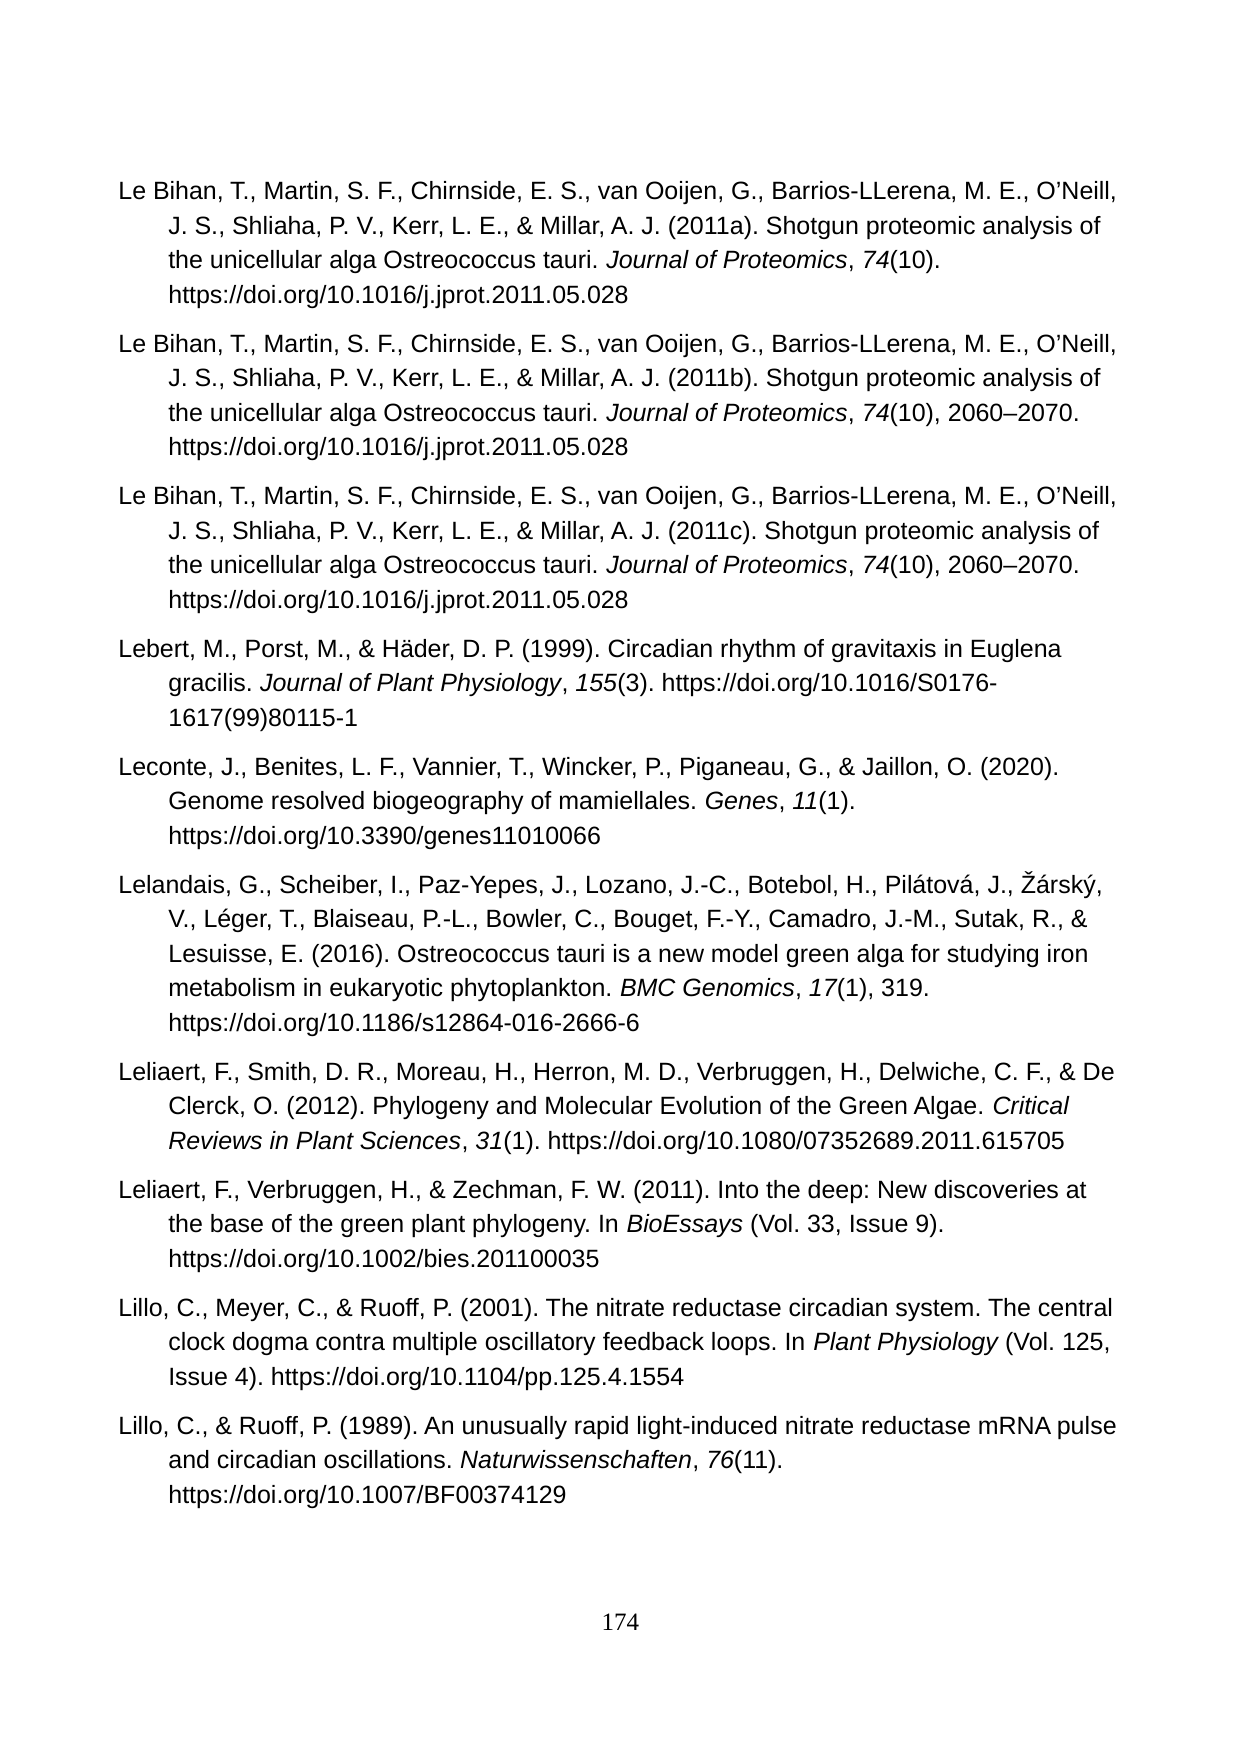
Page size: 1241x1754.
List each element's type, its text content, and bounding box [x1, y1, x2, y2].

text Le Bihan, T., Martin, S. F., Chirnside, E. S., van Ooijen, G., Barrios-LLerena, M. E., O’Neill, J. S., Shliaha, P. V., Kerr, L. E., & Millar, A. J. (2011a). Shotgun proteomic analysis of the unicellular alga Ostreococcus tauri. Journal of Proteomics, 74(10). https://doi.org/10.1016/j.jprot.2011.05.028 [118, 176, 1122, 308]
text Leliaert, F., Smith, D. R., Moreau, H., Herron, M. D., Verbruggen, H., Delwiche, C. F., & De Clerck, O. (2012). Phylogeny and Molecular Evolution of the Green Algae. Critical Reviews in Plant Sciences, 31(1). https://doi.org/10.1080/07352689.2011.615705 [118, 1057, 1122, 1154]
text Lillo, C., Meyer, C., & Ruoff, P. (2001). The nitrate reductase circadian system. The central clock dogma contra multiple oscillatory feedback loops. In Plant Physiology (Vol. 125, Issue 4). https://doi.org/10.1104/pp.125.4.1554 [118, 1293, 1122, 1391]
text Le Bihan, T., Martin, S. F., Chirnside, E. S., van Ooijen, G., Barrios-LLerena, M. E., O’Neill, J. S., Shliaha, P. V., Kerr, L. E., & Millar, A. J. (2011c). Shotgun proteomic analysis of the unicellular alga Ostreococcus tauri. Journal of Proteomics, 74(10), 2060–2070. https://doi.org/10.1016/j.jprot.2011.05.028 [118, 481, 1122, 613]
text Leliaert, F., Verbruggen, H., & Zechman, F. W. (2011). Into the deep: New discoveries at the base of the green plant phylogeny. In BioEssays (Vol. 33, Issue 9). https://doi.org/10.1002/bies.201100035 [118, 1175, 1122, 1273]
text Lelandais, G., Scheiber, I., Paz-Yepes, J., Lozano, J.-C., Botebol, H., Pilátová, J., Žárský, V., Léger, T., Blaiseau, P.-L., Bowler, C., Bouget, F.-Y., Camadro, J.-M., Sutak, R., & Lesuisse, E. (2016). Ostreococcus tauri is a new model green alga for studying iron metabolism in eukaryotic phytoplankton. BMC Genomics, 17(1), 319. https://doi.org/10.1186/s12864-016-2666-6 [118, 870, 1122, 1037]
text Leconte, J., Benites, L. F., Vannier, T., Wincker, P., Piganeau, G., & Jaillon, O. (2020). Genome resolved biogeography of mamiellales. Genes, 11(1). https://doi.org/10.3390/genes11010066 [118, 752, 1122, 849]
text Lebert, M., Porst, M., & Häder, D. P. (1999). Circadian rhythm of gravitaxis in Euglena gracilis. Journal of Plant Physiology, 155(3). https://doi.org/10.1016/S0176-1617(99)80115-1 [118, 634, 1122, 732]
text Le Bihan, T., Martin, S. F., Chirnside, E. S., van Ooijen, G., Barrios-LLerena, M. E., O’Neill, J. S., Shliaha, P. V., Kerr, L. E., & Millar, A. J. (2011b). Shotgun proteomic analysis of the unicellular alga Ostreococcus tauri. Journal of Proteomics, 74(10), 2060–2070. https://doi.org/10.1016/j.jprot.2011.05.028 [118, 329, 1122, 461]
text Lillo, C., & Ruoff, P. (1989). An unusually rapid light-induced nitrate reductase mRNA pulse and circadian oscillations. Naturwissenschaften, 76(11). https://doi.org/10.1007/BF00374129 [118, 1411, 1122, 1509]
